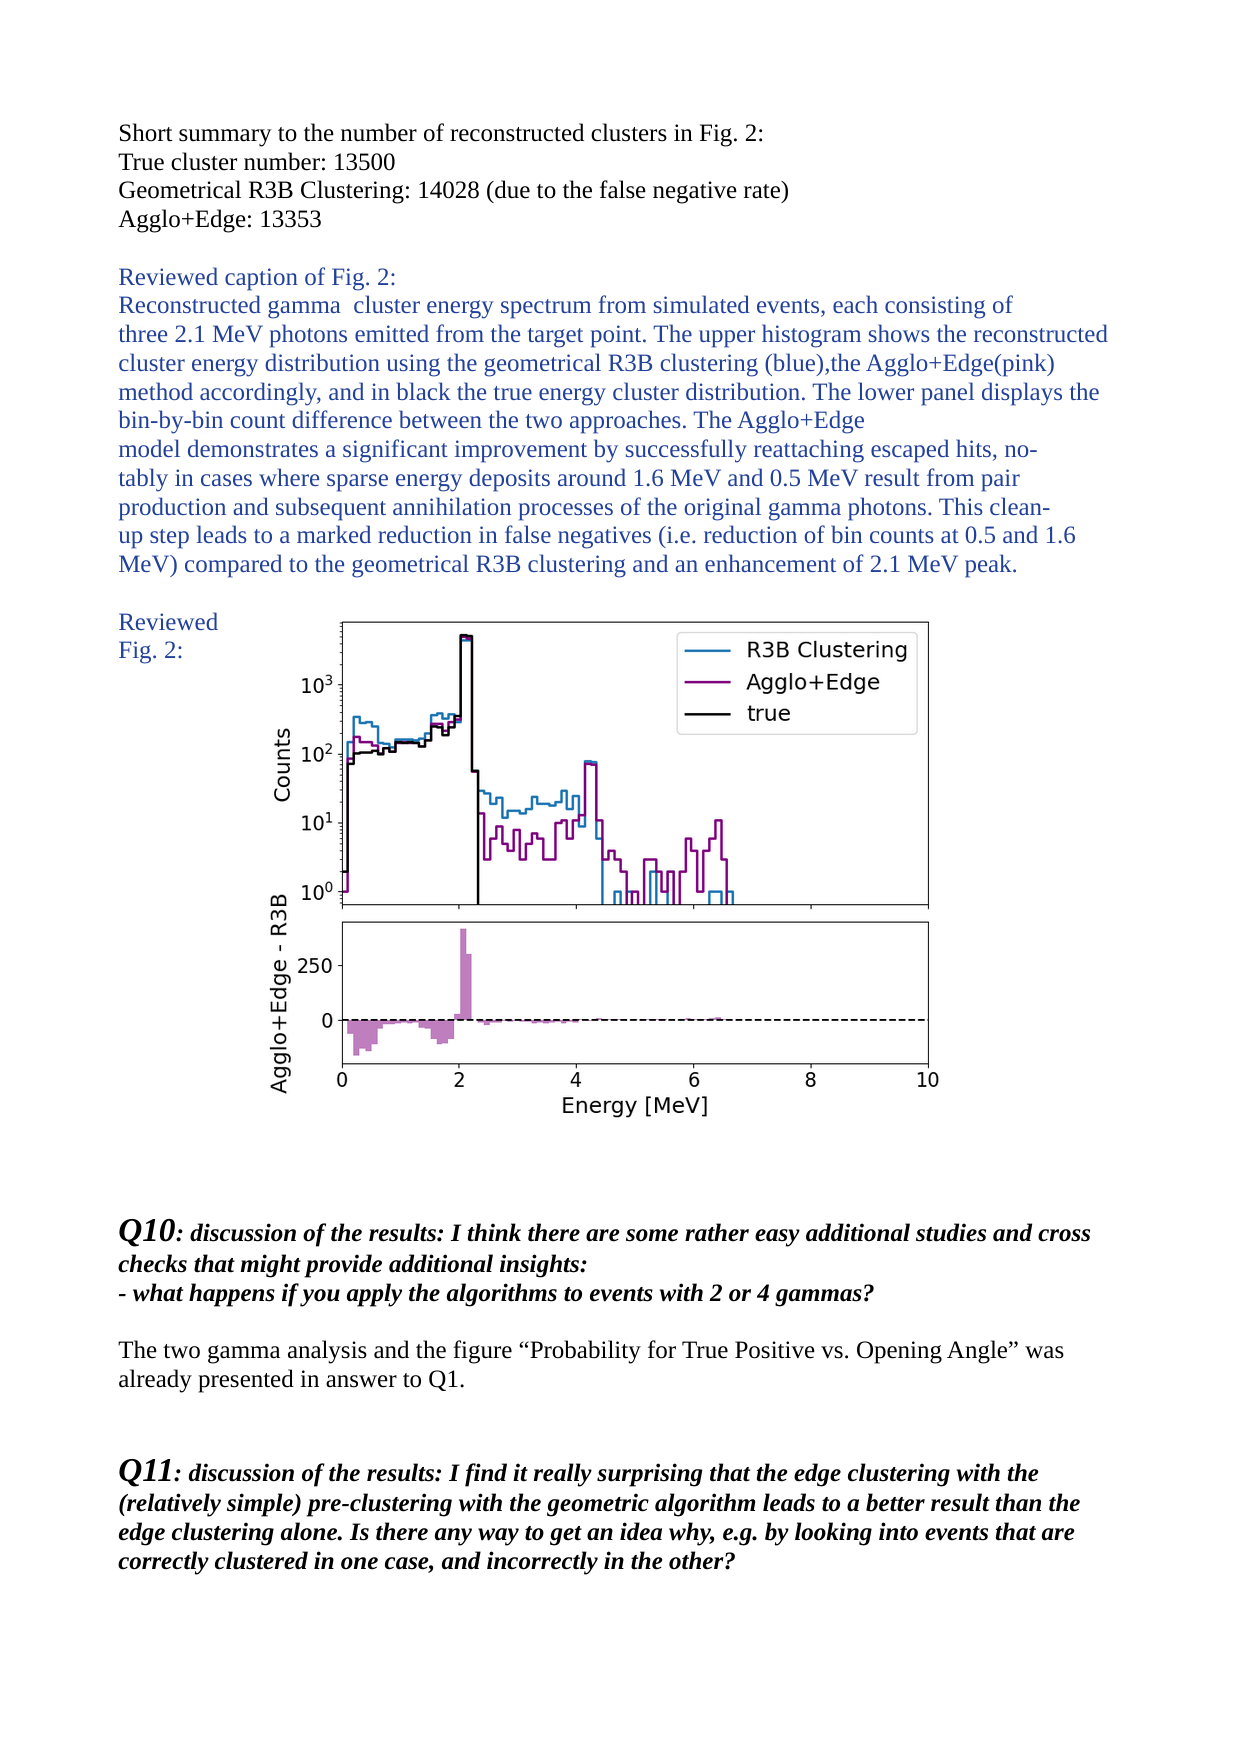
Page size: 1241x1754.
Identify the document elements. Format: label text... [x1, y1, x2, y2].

text True cluster number: 13500 [118, 147, 1122, 176]
text Geometrical R3B Clustering: 14028 (due to the false negative rate) [118, 176, 1122, 204]
text tably in cases where sparse energy deposits around 1.6 MeV and 0.5 MeV result from pair [118, 463, 1122, 492]
text Q11: discussion of the results: I find it really surprising that the edge clustering with the (relatively simple) pre-clustering with the geometric algorithm leads to a better result than the edge clustering alone. Is there any way to get an idea why, e.g. by looking into events that are correctly clustered in one case, and incorrectly in the other? [118, 1450, 1122, 1575]
text Agglo+Edge: 13353 [118, 204, 1122, 233]
text Reviewed caption of Fig. 2: [118, 262, 1122, 291]
text Reconstructed gamma cluster energy spectrum from simulated events, each consisting of [118, 291, 1122, 319]
text model demonstrates a significant improvement by successfully reattaching escaped hits, no- [118, 434, 1122, 463]
picture [255, 606, 986, 1124]
text up step leads to a marked reduction in false negatives (i.e. reduction of bin counts at 0.5 and 1.6 MeV) compared to the geometrical R3B clustering and an enhancement of 2.1 MeV peak. [118, 521, 1122, 578]
text The two gamma analysis and the figure “Probability for True Positive vs. Opening Angle” was already presented in answer to Q1. [118, 1335, 1122, 1393]
text [986, 607, 1122, 693]
text three 2.1 MeV photons emitted from the target point. The upper histogram shows the reconstructed cluster energy distribution using the geometrical R3B clustering (blue),the Agglo+Edge(pink) method accordingly, and in black the true energy cluster distribution. The lower panel displays the bin-by-bin count difference between the two approaches. The Agglo+Edge [118, 319, 1122, 434]
text Reviewed Fig. 2: [118, 607, 255, 693]
text production and subsequent annihilation processes of the original gamma photons. This clean- [118, 492, 1122, 521]
text Short summary to the number of reconstructed clusters in Fig. 2: [118, 118, 1122, 147]
text - what happens if you apply the algorithms to events with 2 or 4 gammas? [118, 1278, 1122, 1306]
text Q10: discussion of the results: I think there are some rather easy additional studies and cross checks that might provide additional insights: [118, 1211, 1122, 1278]
